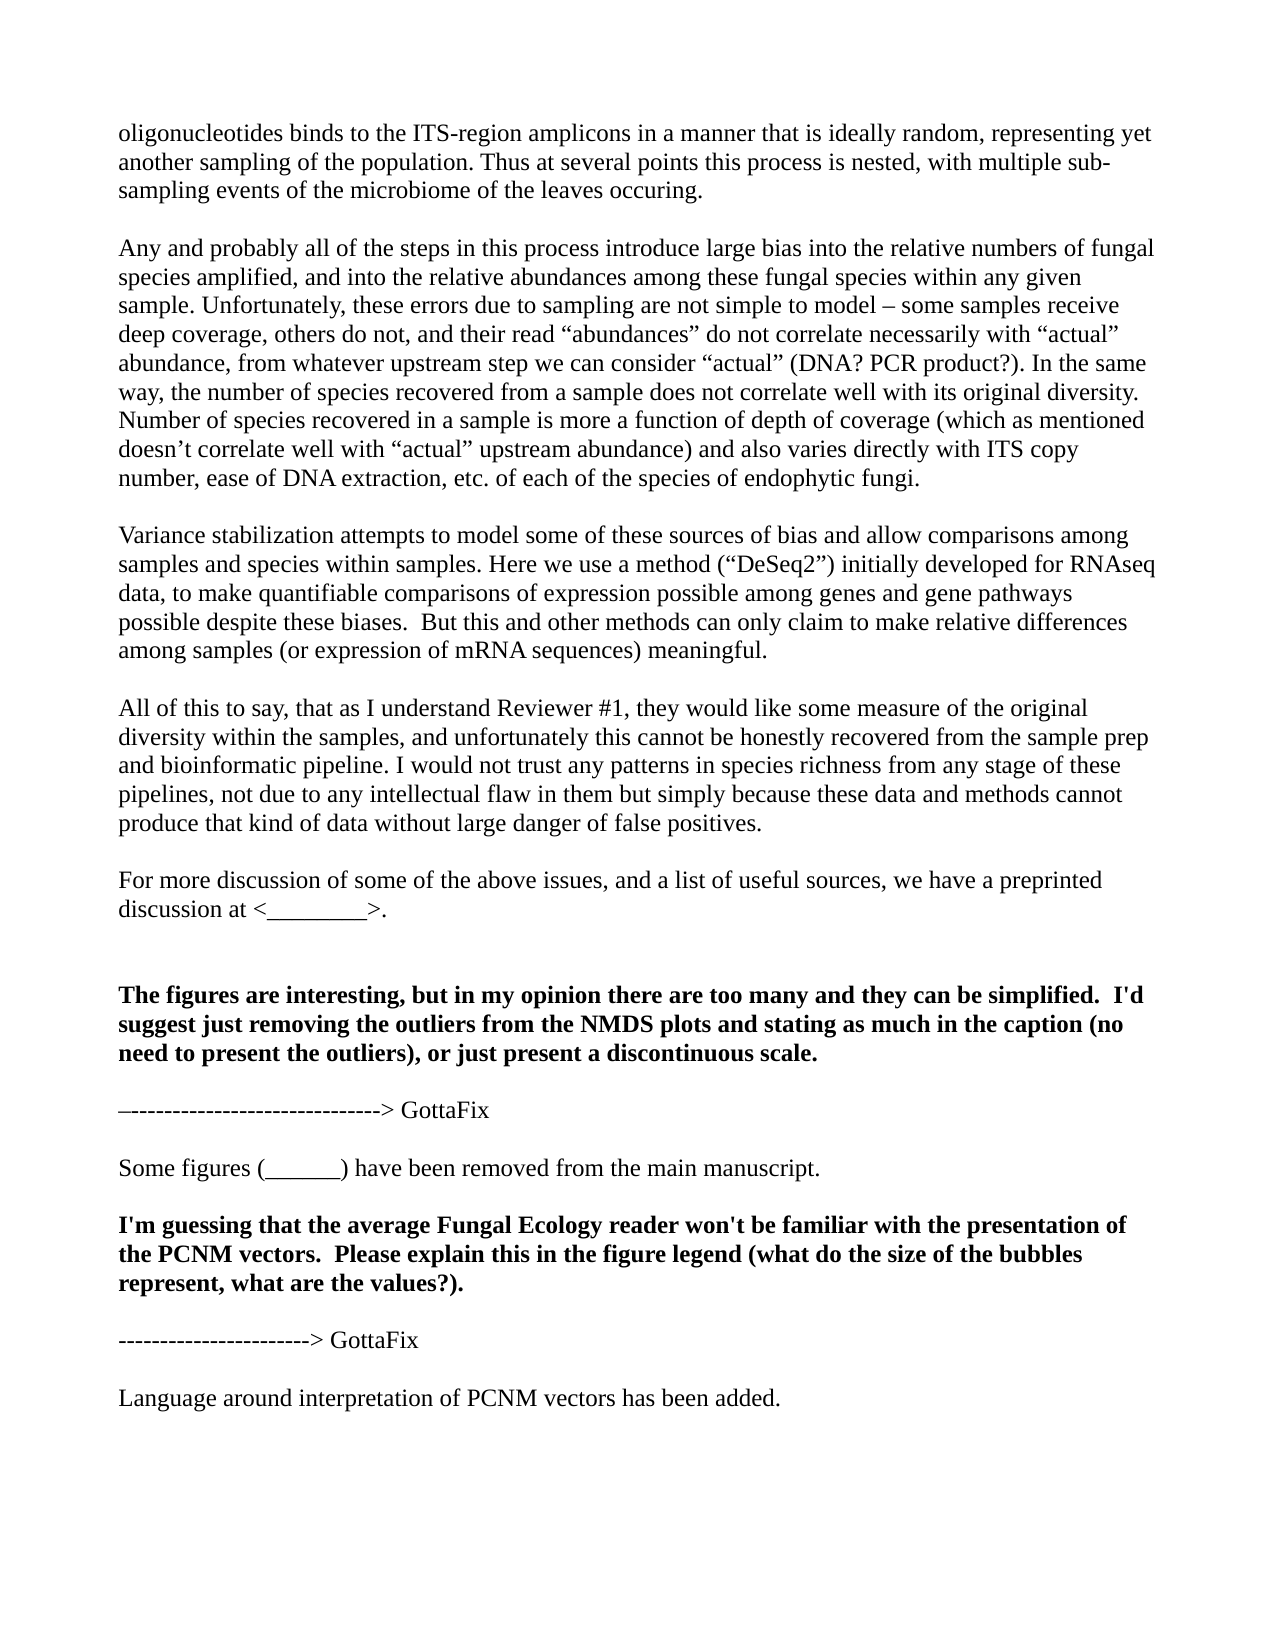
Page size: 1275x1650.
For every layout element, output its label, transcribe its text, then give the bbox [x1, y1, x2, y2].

text –------------------------------> GottaFix [118, 1096, 1157, 1124]
text Language around interpretation of PCNM vectors has been added. [118, 1383, 1157, 1412]
text The figures are interesting, but in my opinion there are too many and they can be simplified. I'd suggest just removing the outliers from the NMDS plots and stating as much in the caption (no need to present the outliers), or just present a discontinuous scale. [118, 952, 1157, 1067]
text Variance stabilization attempts to model some of these sources of bias and allow comparisons among samples and species within samples. Here we use a method (“DeSeq2”) initially developed for RNAseq data, to make quantifiable comparisons of expression possible among genes and gene pathways possible despite these biases. But this and other methods can only claim to make relative differences among samples (or expression of mRNA sequences) meaningful. [118, 521, 1157, 664]
text Any and probably all of the steps in this process introduce large bias into the relative numbers of fungal species amplified, and into the relative abundances among these fungal species within any given sample. Unfortunately, these errors due to sampling are not simple to model – some samples receive deep coverage, others do not, and their read “abundances” do not correlate necessarily with “actual” abundance, from whatever upstream step we can consider “actual” (DNA? PCR product?). In the same way, the number of species recovered from a sample does not correlate well with its original diversity. Number of species recovered in a sample is more a function of depth of coverage (which as mentioned doesn’t correlate well with “actual” upstream abundance) and also varies directly with ITS copy number, ease of DNA extraction, etc. of each of the species of endophytic fungi. [118, 233, 1157, 492]
text oligonucleotides binds to the ITS-region amplicons in a manner that is ideally random, representing yet another sampling of the population. Thus at several points this process is nested, with multiple sub-sampling events of the microbiome of the leaves occuring. [118, 118, 1157, 204]
text -----------------------> GottaFix [118, 1326, 1157, 1354]
text For more discussion of some of the above issues, and a list of useful sources, we have a preprinted discussion at <________>. [118, 866, 1157, 923]
text All of this to say, that as I understand Reviewer #1, they would like some measure of the original diversity within the samples, and unfortunately this cannot be honestly recovered from the sample prep and bioinformatic pipeline. I would not trust any patterns in species richness from any stage of these pipelines, not due to any intellectual flaw in them but simply because these data and methods cannot produce that kind of data without large danger of false positives. [118, 693, 1157, 837]
text Some figures (______) have been removed from the main manuscript. I'm guessing that the average Fungal Ecology reader won't be familiar with the presentation of the PCNM vectors. Please explain this in the figure legend (what do the size of the bubbles represent, what are the values?). [118, 1153, 1157, 1326]
